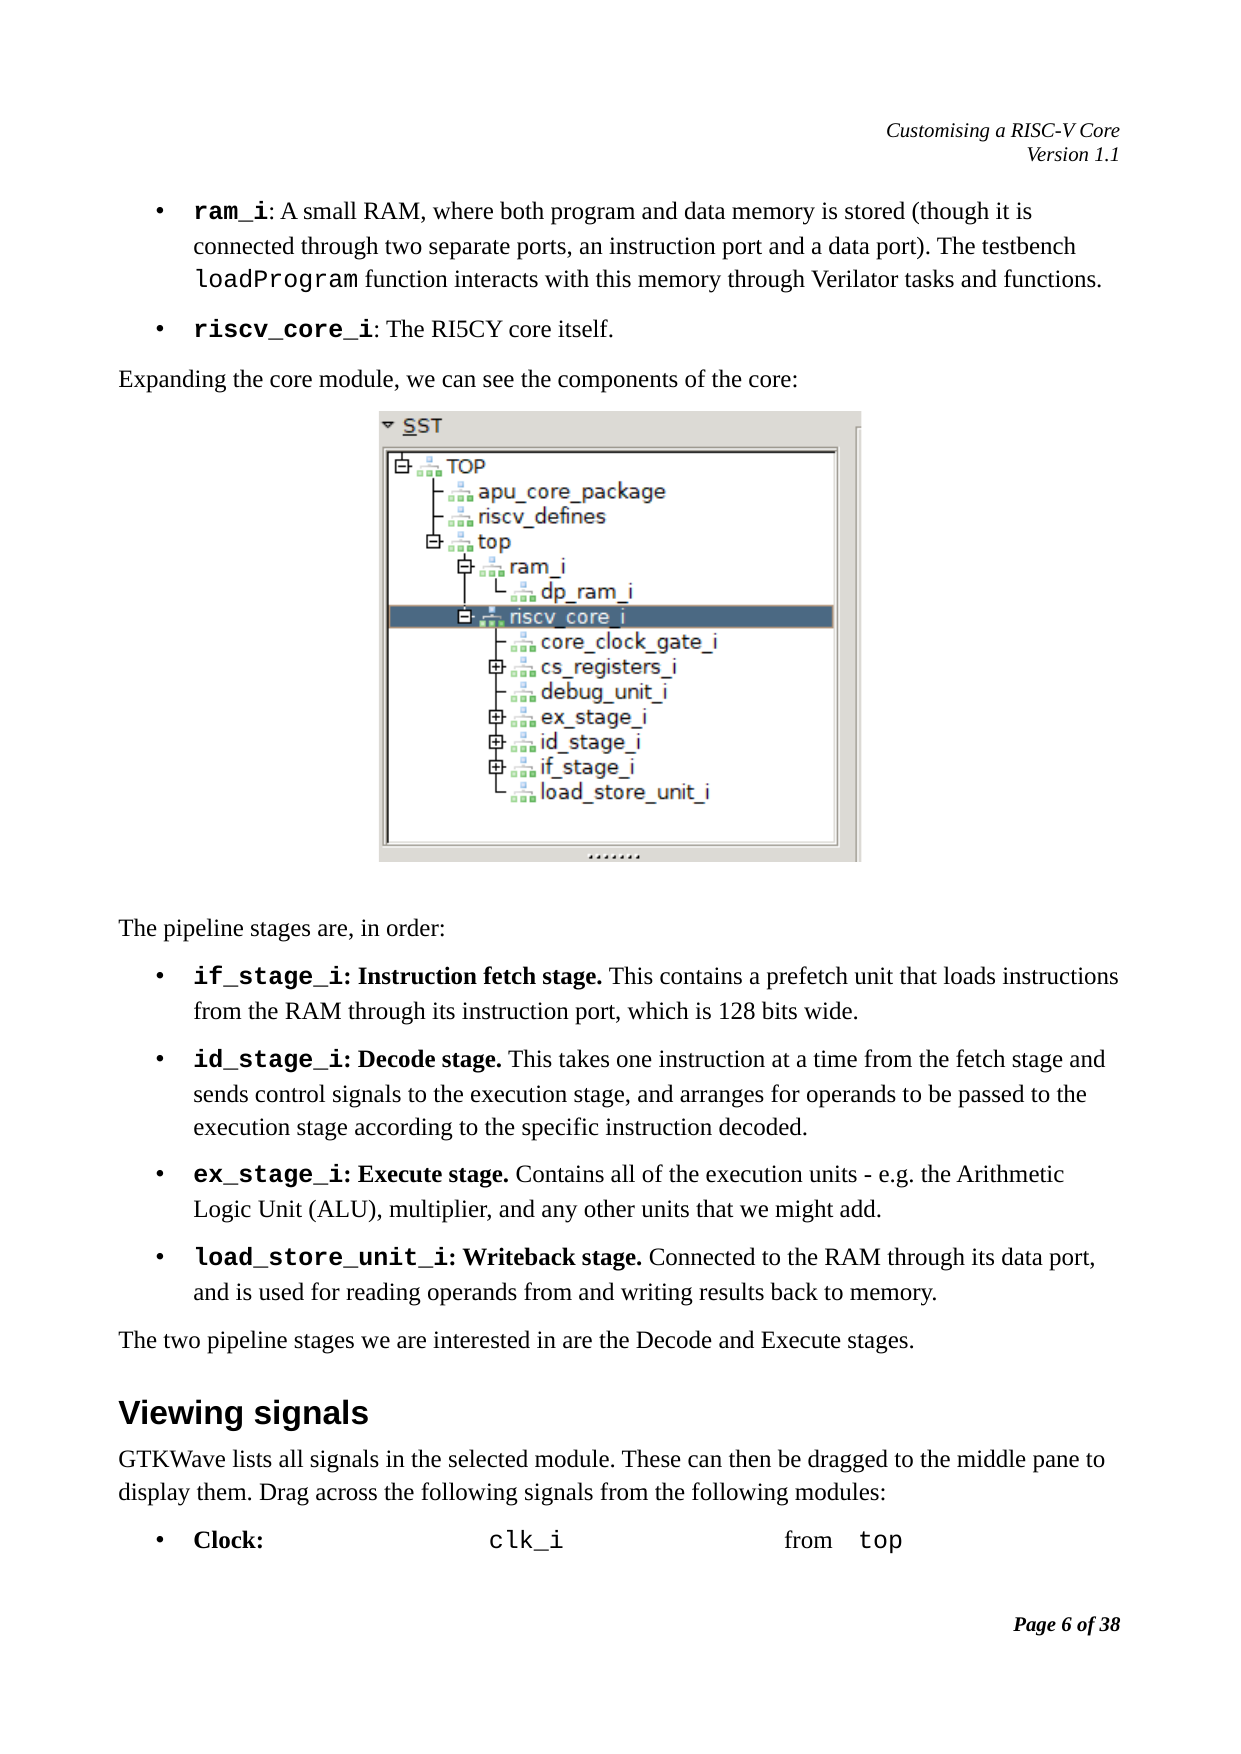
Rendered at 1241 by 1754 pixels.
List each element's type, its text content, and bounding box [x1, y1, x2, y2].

list if_stage_i: Instruction fetch stage. This contains a prefetch unit that loads instructions from the RAM through its instruction port, which is 128 bits wide. [156, 961, 1122, 1025]
list load_store_unit_i: Writeback stage. Connected to the RAM through its data port, and is used for reading operands from and writing results back to memory. [156, 1242, 1122, 1306]
text GTKWave lists all signals in the selected module. These can then be dragged to the middle pane to display them. Drag across the following signals from the following modules: [118, 1444, 1122, 1506]
list ex_stage_i: Execute stage. Contains all of the execution units - e.g. the Arithmetic Logic Unit (ALU), multiplier, and any other units that we might add. [156, 1159, 1122, 1223]
subtitle Viewing signals [118, 1393, 1122, 1432]
text The two pipeline stages we are interested in are the Decode and Execute stages. [118, 1325, 1122, 1353]
text Expanding the core module, we can see the components of the core: [118, 364, 1122, 393]
list id_stage_i: Decode stage. This takes one instruction at a time from the fetch stage and sends control signals to the execution stage, and arranges for operands to be passed to the execution stage according to the specific instruction decoded. [156, 1044, 1122, 1141]
list Clock: clk_i from top [156, 1525, 1122, 1556]
list riscv_core_i: The RI5CY core itself. [156, 314, 1122, 345]
picture [378, 411, 862, 862]
text The pipeline stages are, in order: [118, 913, 1122, 942]
list ram_i: A small RAM, where both program and data memory is stored (though it is connected through two separate ports, an instruction port and a data port). The testbench loadProgram function interacts with this memory through Verilator tasks and functions. [156, 196, 1122, 295]
